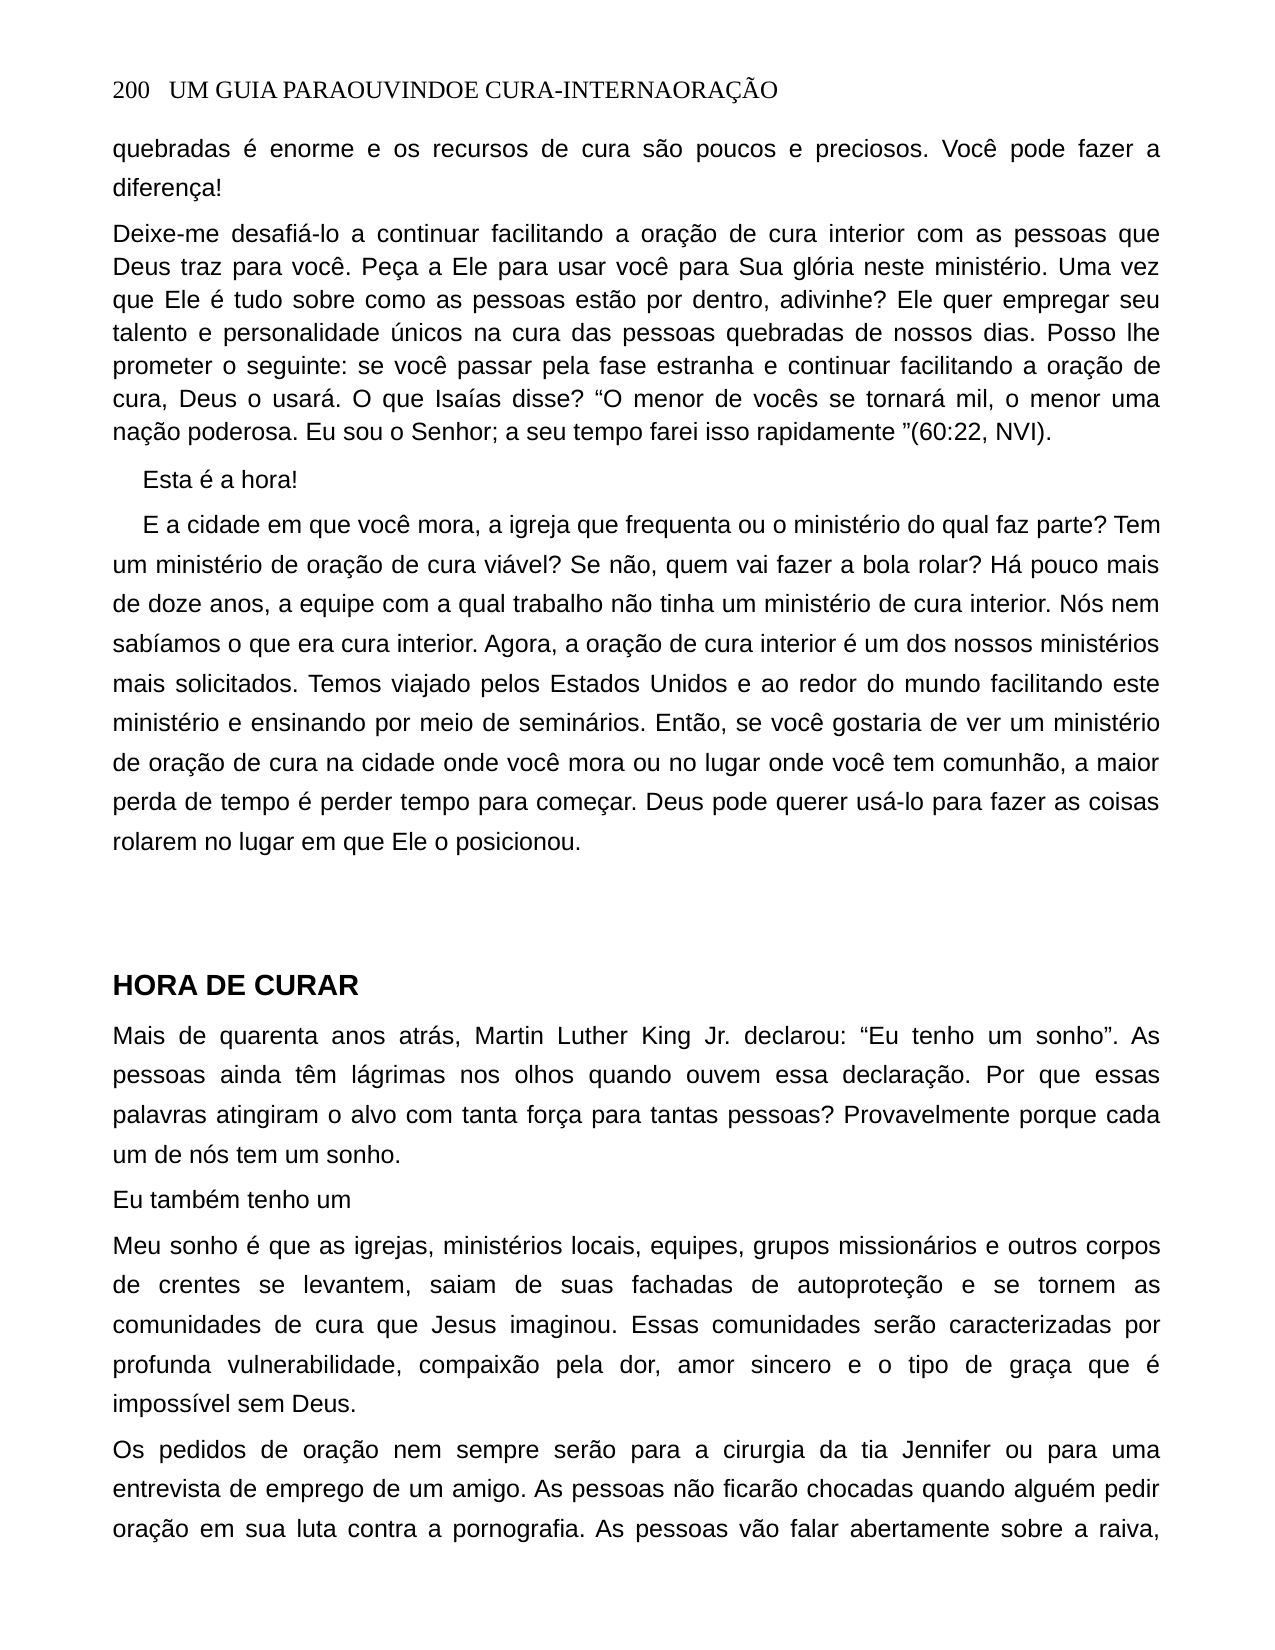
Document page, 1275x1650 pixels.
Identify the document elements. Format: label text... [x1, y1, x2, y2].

text Esta é a hora! [112, 465, 1162, 493]
text Mais de quarenta anos atrás, Martin Luther King Jr. declarou: “Eu tenho um sonho”. As pessoas ainda têm lágrimas nos olhos quando ouvem essa declaração. Por que essas palavras atingiram o alvo com tanta força para tantas pessoas? Provavelmente porque cada um de nós tem um sonho. [112, 1021, 1162, 1168]
text Meu sonho é que as igrejas, ministérios locais, equipes, grupos missionários e outros corpos de crentes se levantem, saiam de suas fachadas de autoproteção e se tornem as comunidades de cura que Jesus imaginou. Essas comunidades serão caracterizadas por profunda vulnerabilidade, compaixão pela dor, amor sincero e o tipo de graça que é impossível sem Deus. [112, 1231, 1162, 1418]
text E a cidade em que você mora, a igreja que frequenta ou o ministério do qual faz parte? Tem um ministério de oração de cura viável? Se não, quem vai fazer a bola rolar? Há pouco mais de doze anos, a equipe com a qual trabalho não tinha um ministério de cura interior. Nós nem sabíamos o que era cura interior. Agora, a oração de cura interior é um dos nossos ministérios mais solicitados. Temos viajado pelos Estados Unidos e ao redor do mundo facilitando este ministério e ensinando por meio de seminários. Então, se você gostaria de ver um ministério de oração de cura na cidade onde você mora ou no lugar onde você tem comunhão, a maior perda de tempo é perder tempo para começar. Deus pode querer usá-lo para fazer as coisas rolarem no lugar em que Ele o posicionou. [112, 510, 1162, 856]
text HORA DE CURAR [112, 968, 1162, 1001]
text Eu também tenho um [112, 1185, 1162, 1214]
text Os pedidos de oração nem sempre serão para a cirurgia da tia Jennifer ou para uma entrevista de emprego de um amigo. As pessoas não ficarão chocadas quando alguém pedir oração em sua luta contra a pornografia. As pessoas vão falar abertamente sobre a raiva, [112, 1435, 1162, 1543]
text quebradas é enorme e os recursos de cura são poucos e preciosos. Você pode fazer a diferença! [112, 134, 1162, 202]
text Deixe-me desafiá-lo a continuar facilitando a oração de cura interior com as pessoas que Deus traz para você. Peça a Ele para usar você para Sua glória neste ministério. Uma vez que Ele é tudo sobre como as pessoas estão por dentro, adivinhe? Ele quer empregar seu talento e personalidade únicos na cura das pessoas quebradas de nossos dias. Posso lhe prometer o seguinte: se você passar pela fase estranha e continuar facilitando a oração de cura, Deus o usará. O que Isaías disse? “O menor de vocês se tornará mil, o menor uma nação poderosa. Eu sou o Senhor; a seu tempo farei isso rapidamente ”(60:22, NVI). [112, 219, 1162, 446]
